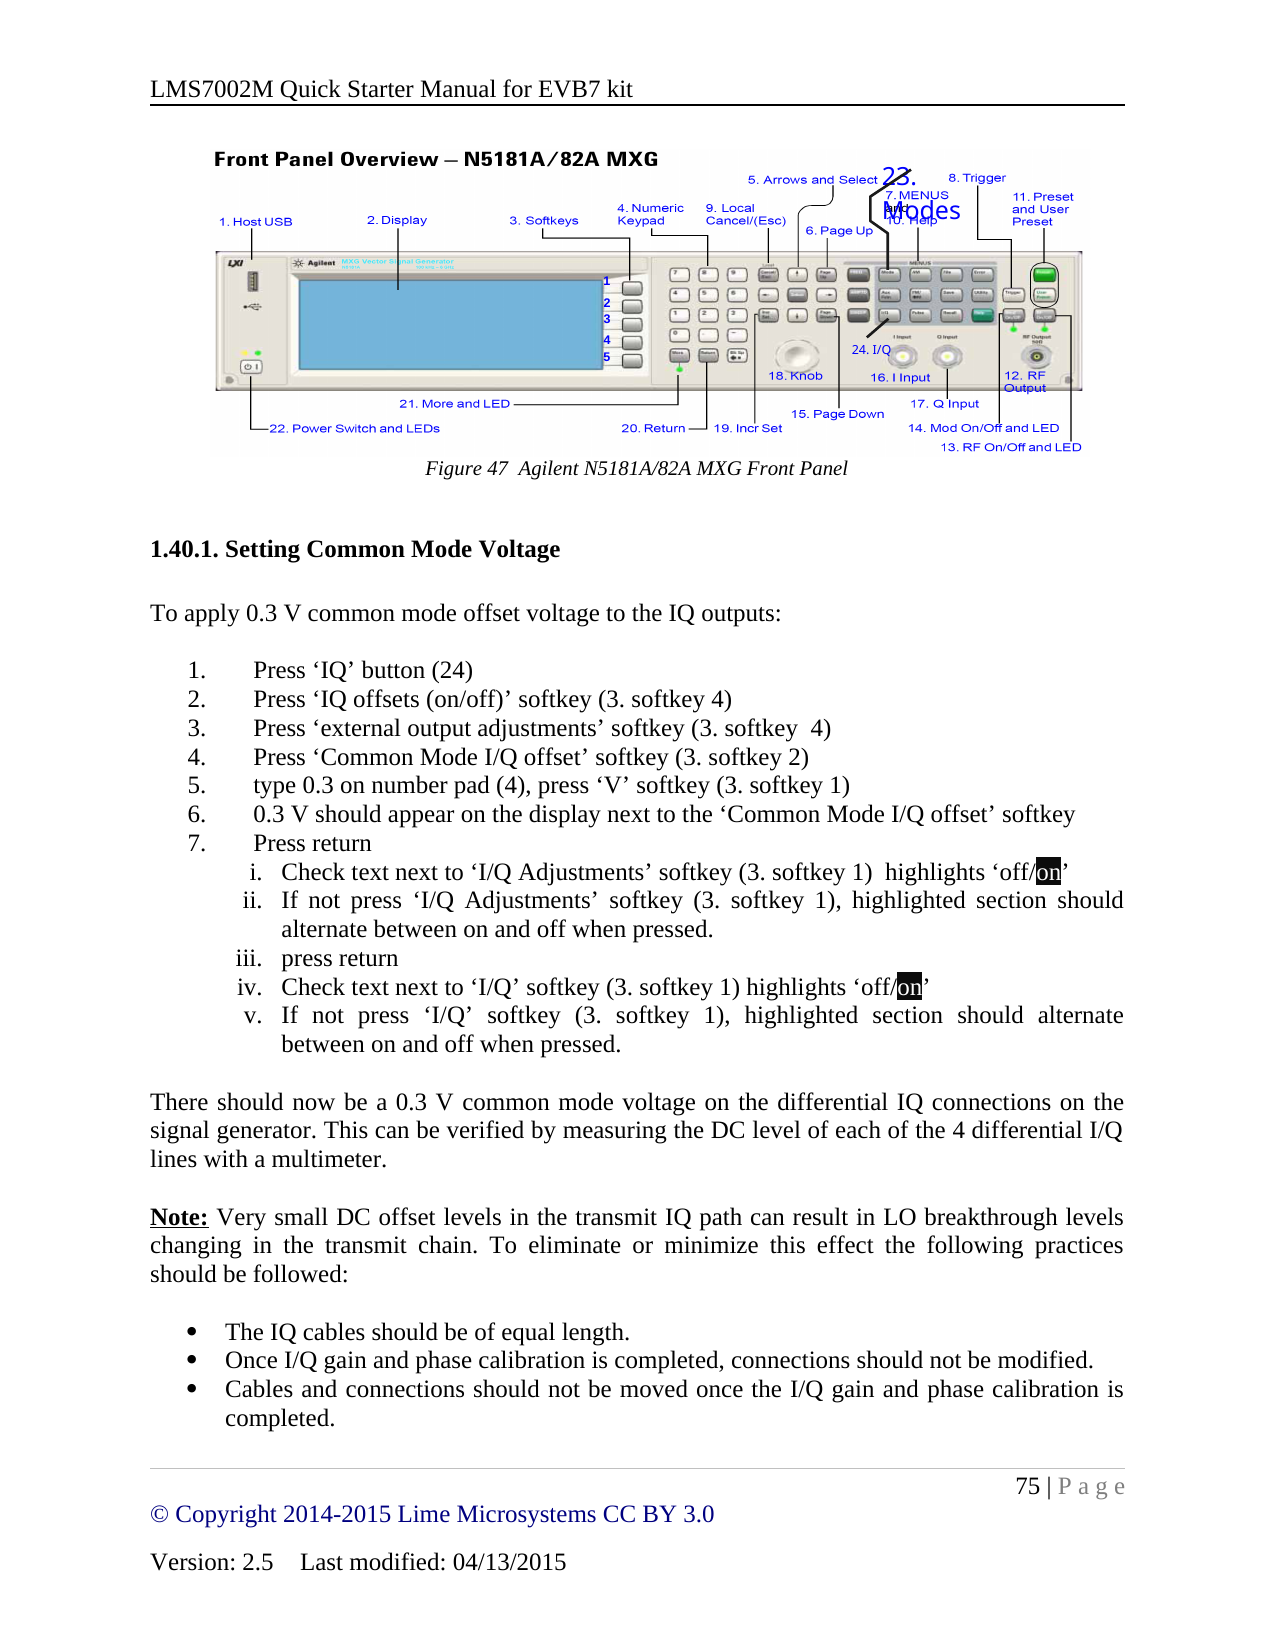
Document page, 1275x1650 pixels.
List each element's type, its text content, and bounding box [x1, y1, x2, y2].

list Check text next to ‘I/Q’ softkey (3. softkey 1) highlights ‘off/on’ [262, 972, 1125, 1000]
list press return [262, 943, 1125, 972]
text To apply 0.3 V common mode offset voltage to the IQ outputs: [150, 598, 1125, 627]
list Press ‘external output adjustments’ softkey (3. softkey 4) [187, 713, 1125, 742]
list Press return [187, 828, 1125, 857]
subtitle Setting Common Mode Voltage [150, 534, 1125, 563]
list The IQ cables should be of equal length. [187, 1317, 1125, 1345]
list 0.3 V should appear on the display next to the ‘Common Mode I/Q offset’ softkey [187, 799, 1125, 828]
list If not press ‘I/Q Adjustments’ softkey (3. softkey 1), highlighted section should alternate between on and off when pressed. [262, 885, 1125, 943]
list Press ‘IQ’ button (24) [187, 655, 1125, 684]
list Press ‘IQ offsets (on/off)’ softkey (3. softkey 4) [187, 684, 1125, 713]
list type 0.3 on number pad (4), press ‘V’ softkey (3. softkey 1) [187, 770, 1125, 799]
list Press ‘Common Mode I/Q offset’ softkey (3. softkey 2) [187, 742, 1125, 770]
picture [210, 149, 1091, 457]
text There should now be a 0.3 V common mode voltage on the differential IQ connections on the signal generator. This can be verified by measuring the DC level of each of the 4 differential I/Q lines with a multimeter. [150, 1087, 1125, 1173]
list Check text next to ‘I/Q Adjustments’ softkey (3. softkey 1) highlights ‘off/on’ [262, 857, 1125, 885]
list Once I/Q gain and phase calibration is completed, connections should not be modified. [187, 1345, 1125, 1374]
text Note: Very small DC offset levels in the transmit IQ path can result in LO breakthrough levels changing in the transmit chain. To eliminate or minimize this effect the following practices should be followed: [150, 1202, 1125, 1288]
text Figure 47 Agilent N5181A/82A MXG Front Panel [150, 456, 1125, 480]
list Cables and connections should not be moved once the I/Q gain and phase calibration is completed. [187, 1374, 1125, 1432]
list If not press ‘I/Q’ softkey (3. softkey 1), highlighted section should alternate between on and off when pressed. [262, 1000, 1125, 1058]
